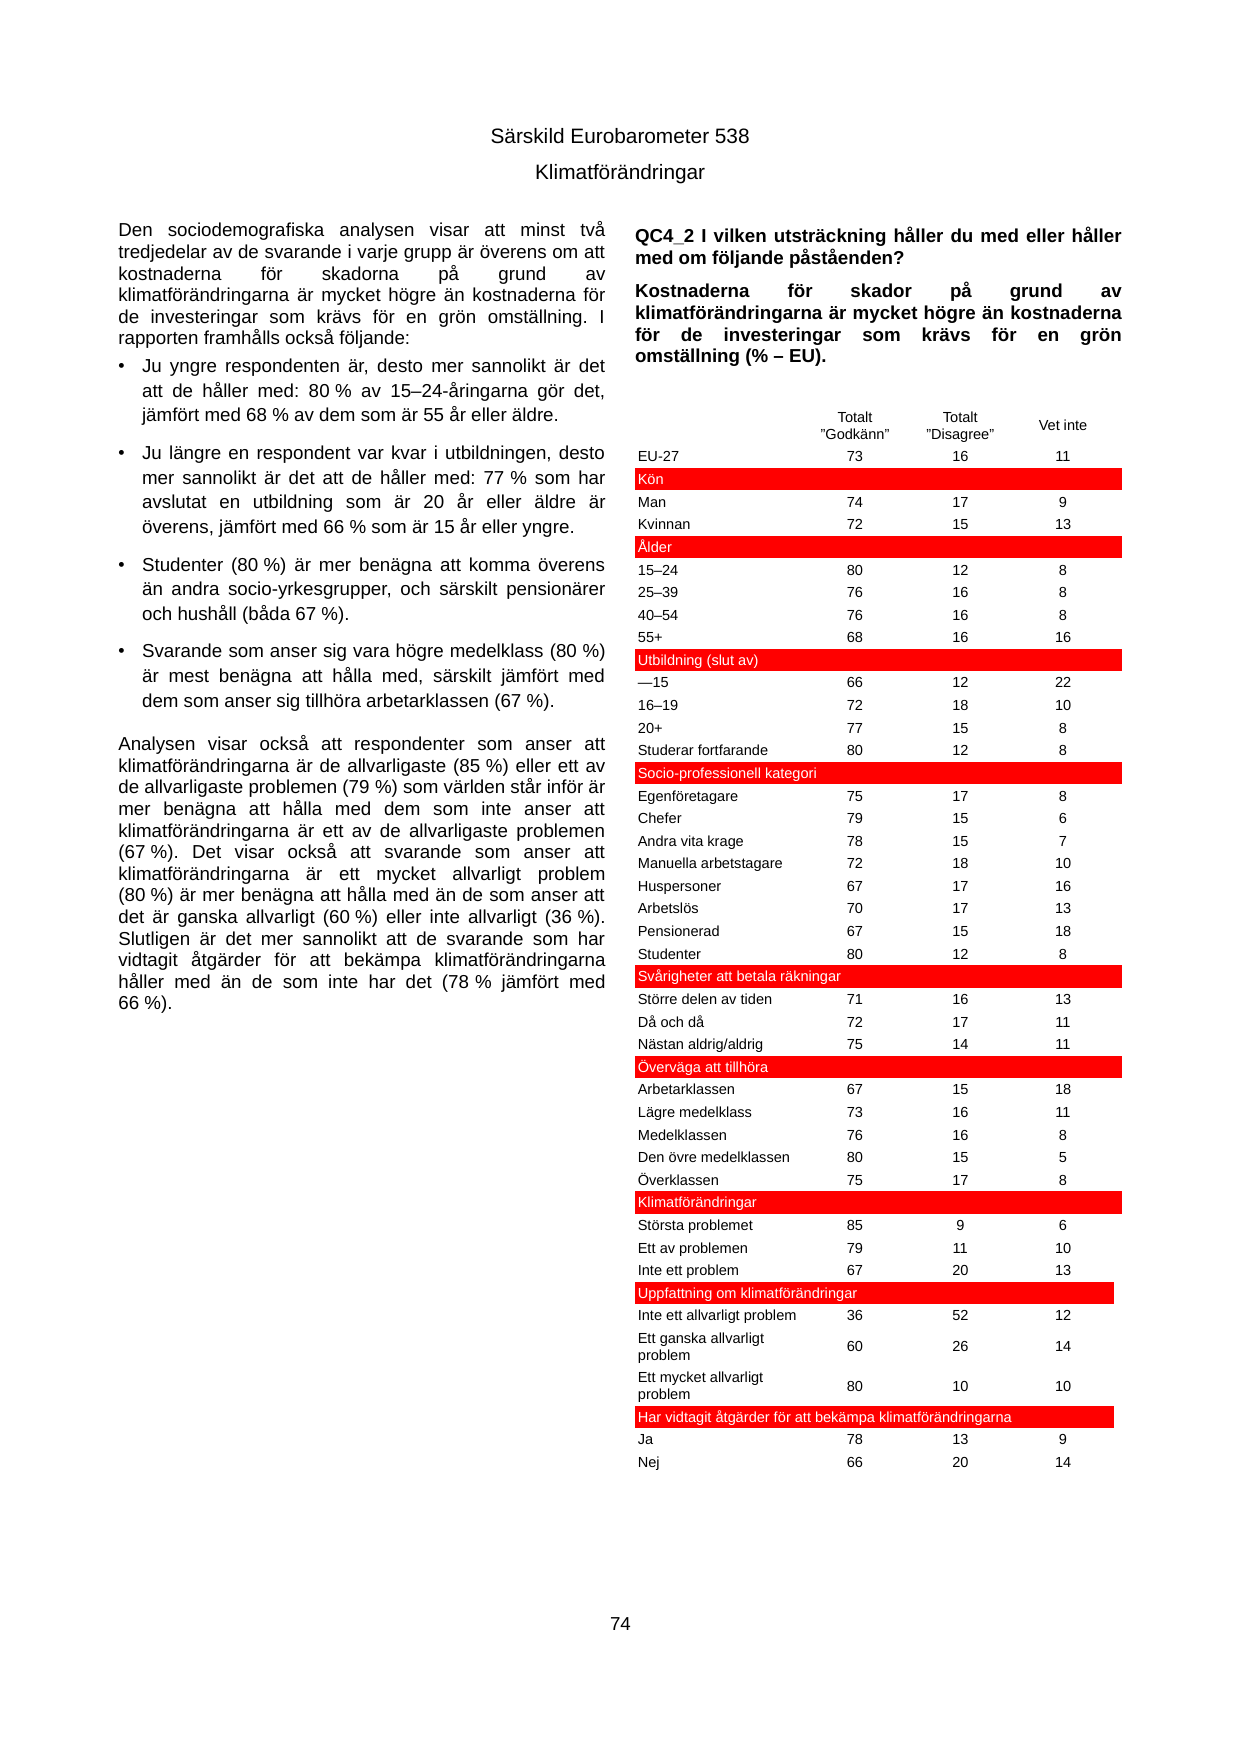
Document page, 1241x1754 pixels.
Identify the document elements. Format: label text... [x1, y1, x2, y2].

table_cell Studenter [635, 943, 805, 965]
table_cell 15 [904, 1078, 1016, 1101]
table_cell 80 [805, 739, 904, 762]
table_cell Utbildning (slut av) [635, 649, 1122, 671]
table_header Vet inte [1016, 406, 1109, 445]
table_cell 68 [805, 626, 904, 649]
table_cell 10 [1016, 1366, 1109, 1406]
table_cell Arbetslös [635, 897, 805, 920]
table_cell 72 [805, 513, 904, 536]
text Analysen visar också att respondenter som anser att klimatförändringarna är de allvarligaste (85 %) eller ett av de allvarligaste problemen (79 %) som världen står inför är mer benägna att hålla med dem som inte anser att klimatförändringarna är ett av de allvarligaste problemen (67 %). Det visar också att svarande som anser att klimatförändringarna är ett mycket allvarligt problem (80 %) är mer benägna att hålla med än de som anser att det är ganska allvarligt (60 %) eller inte allvarligt (36 %). Slutligen är det mer sannolikt att de svarande som har vidtagit åtgärder för att bekämpa klimatförändringarna håller med än de som inte har det (78 % jämfört med 66 %). [118, 733, 605, 1013]
table_cell 17 [904, 784, 1016, 807]
table_cell [1110, 1169, 1122, 1191]
table_cell 8 [1016, 716, 1109, 739]
table_cell 12 [904, 671, 1016, 694]
table_cell 52 [904, 1304, 1016, 1327]
table_cell 12 [1016, 1304, 1109, 1327]
table_cell 67 [805, 1078, 904, 1101]
table_cell Man [635, 490, 805, 513]
table_cell Största problemet [635, 1214, 805, 1236]
table_cell 67 [805, 1259, 904, 1282]
table_cell 79 [805, 1236, 904, 1259]
table_cell 15–24 [635, 558, 805, 581]
table_cell 10 [1016, 852, 1109, 875]
table_cell Uppfattning om klimatförändringar [635, 1282, 1114, 1304]
table_cell 67 [805, 875, 904, 897]
table_cell [1110, 671, 1122, 694]
table_cell [1110, 716, 1122, 739]
table_cell 17 [904, 490, 1016, 513]
table_cell 8 [1016, 739, 1109, 762]
table_cell Svårigheter att betala räkningar [635, 965, 1122, 988]
table_cell 14 [1016, 1327, 1109, 1366]
list Ju yngre respondenten är, desto mer sannolikt är det att de håller med: 80 % av 15–24-åringarna gör det, jämfört med 68 % av dem som är 55 år eller äldre. [118, 354, 605, 426]
table_cell 16 [904, 604, 1016, 626]
table_cell [1110, 988, 1122, 1010]
table_cell 85 [805, 1214, 904, 1236]
table_cell 12 [904, 739, 1016, 762]
table_cell 25–39 [635, 581, 805, 603]
table_cell 10 [1016, 1236, 1109, 1259]
table_cell 60 [805, 1327, 904, 1366]
table_cell 11 [1016, 1101, 1109, 1123]
table_cell Då och då [635, 1010, 805, 1033]
table_cell 72 [805, 1010, 904, 1033]
table_cell 80 [805, 1366, 904, 1406]
table_cell 17 [904, 875, 1016, 897]
table_cell 18 [904, 694, 1016, 716]
table_cell [1110, 1010, 1122, 1033]
table_cell 7 [1016, 830, 1109, 852]
table_cell [1110, 1146, 1122, 1168]
table_cell 16 [904, 445, 1016, 468]
table_cell Nästan aldrig/aldrig [635, 1033, 805, 1056]
table_cell 9 [1016, 1428, 1109, 1451]
table_cell Ålder [635, 536, 1122, 558]
table_cell Inte ett problem [635, 1259, 805, 1282]
table_cell [1110, 784, 1122, 807]
table_cell 15 [904, 716, 1016, 739]
table_cell Kön [635, 468, 1122, 490]
table_cell 9 [1016, 490, 1109, 513]
table_cell [1110, 581, 1122, 603]
table_cell 78 [805, 830, 904, 852]
table_cell 16 [904, 988, 1016, 1010]
table_cell [1110, 445, 1122, 468]
list Ju längre en respondent var kvar i utbildningen, desto mer sannolikt är det att de håller med: 77 % som har avslutat en utbildning som är 20 år eller äldre är överens, jämfört med 66 % som är 15 år eller yngre. [118, 442, 605, 538]
table_cell Den övre medelklassen [635, 1146, 805, 1168]
table_cell 20 [904, 1451, 1016, 1473]
table_cell 12 [904, 558, 1016, 581]
table_cell [1110, 852, 1122, 875]
table_cell 16 [1016, 875, 1109, 897]
table_cell Manuella arbetstagare [635, 852, 805, 875]
table_cell [1110, 875, 1122, 897]
table_cell [1110, 1033, 1122, 1056]
table_cell 75 [805, 1033, 904, 1056]
table_cell [1110, 943, 1122, 965]
table_cell 11 [1016, 445, 1109, 468]
table_header Totalt ”Disagree” [904, 406, 1016, 445]
table_cell 18 [1016, 1078, 1109, 1101]
table_cell 16 [904, 626, 1016, 649]
list Svarande som anser sig vara högre medelklass (80 %) är mest benägna att hålla med, särskilt jämfört med dem som anser sig tillhöra arbetarklassen (67 %). [118, 640, 605, 712]
list Studenter (80 %) är mer benägna att komma överens än andra socio-yrkesgrupper, och särskilt pensionärer och hushåll (båda 67 %). [118, 553, 605, 624]
table_cell [1110, 739, 1122, 762]
table_header [1110, 406, 1122, 445]
table_cell 8 [1016, 784, 1109, 807]
table_cell 70 [805, 897, 904, 920]
table_cell 8 [1016, 581, 1109, 603]
table_cell Kvinnan [635, 513, 805, 536]
table_cell 73 [805, 1101, 904, 1123]
text Den sociodemografiska analysen visar att minst två tredjedelar av de svarande i varje grupp är överens om att kostnaderna för skadorna på grund av klimatförändringarna är mycket högre än kostnaderna för de investeringar som krävs för en grön omställning. I rapporten framhålls också följande: [118, 219, 605, 349]
table_cell 55+ [635, 626, 805, 649]
table_cell Chefer [635, 807, 805, 829]
table_cell 15 [904, 807, 1016, 829]
table_cell Andra vita krage [635, 830, 805, 852]
table_cell 76 [805, 1123, 904, 1146]
table_cell 15 [904, 513, 1016, 536]
table_cell 20+ [635, 716, 805, 739]
table_cell [1110, 1428, 1122, 1451]
table_cell 14 [904, 1033, 1016, 1056]
table_cell 13 [1016, 1259, 1109, 1282]
table_cell 36 [805, 1304, 904, 1327]
table_cell Har vidtagit åtgärder för att bekämpa klimatförändringarna [635, 1406, 1114, 1428]
table_cell 22 [1016, 671, 1109, 694]
table_cell 17 [904, 1010, 1016, 1033]
table_cell 13 [904, 1428, 1016, 1451]
table_cell 15 [904, 920, 1016, 942]
table_cell 8 [1016, 558, 1109, 581]
table_cell 73 [805, 445, 904, 468]
table_cell 10 [1016, 694, 1109, 716]
table_cell [1110, 1366, 1122, 1406]
table_cell 80 [805, 1146, 904, 1168]
table_cell 17 [904, 1169, 1016, 1191]
table_cell 13 [1016, 897, 1109, 920]
table_cell 75 [805, 784, 904, 807]
table_cell 74 [805, 490, 904, 513]
table_cell 40–54 [635, 604, 805, 626]
table_cell 75 [805, 1169, 904, 1191]
text Kostnaderna för skador på grund av klimatförändringarna är mycket högre än kostnaderna för de investeringar som krävs för en grön omställning (% – EU). [635, 280, 1122, 366]
table_cell 14 [1016, 1451, 1109, 1473]
table_cell 6 [1016, 807, 1109, 829]
table_cell 77 [805, 716, 904, 739]
table_cell 8 [1016, 1169, 1109, 1191]
table_cell EU-27 [635, 445, 805, 468]
table_header Totalt ”Godkänn” [805, 406, 904, 445]
table_cell 5 [1016, 1146, 1109, 1168]
table_cell Egenföretagare [635, 784, 805, 807]
table_cell 76 [805, 581, 904, 603]
table_cell 16–19 [635, 694, 805, 716]
table_cell 9 [904, 1214, 1016, 1236]
table_cell 16 [1016, 626, 1109, 649]
table_cell Överväga att tillhöra [635, 1056, 1122, 1078]
table_cell Inte ett allvarligt problem [635, 1304, 805, 1327]
table_cell 8 [1016, 604, 1109, 626]
table_cell 15 [904, 1146, 1016, 1168]
table_cell [1110, 626, 1122, 649]
table_cell [1110, 897, 1122, 920]
table_cell Ja [635, 1428, 805, 1451]
table_cell Socio-professionell kategori [635, 762, 1122, 784]
table_cell [1110, 807, 1122, 829]
table_cell 11 [904, 1236, 1016, 1259]
table_cell 26 [904, 1327, 1016, 1366]
table_cell 80 [805, 943, 904, 965]
table_cell [1110, 1327, 1122, 1366]
table_cell [1114, 1282, 1122, 1304]
table_cell [1110, 830, 1122, 852]
table_cell Ett mycket allvarligt problem [635, 1366, 805, 1406]
table_cell Medelklassen [635, 1123, 805, 1146]
table_cell 71 [805, 988, 904, 1010]
table_cell Pensionerad [635, 920, 805, 942]
text QC4_2 I vilken utsträckning håller du med eller håller med om följande påståenden? [635, 225, 1122, 268]
table_cell 6 [1016, 1214, 1109, 1236]
table_cell Lägre medelklass [635, 1101, 805, 1123]
table_cell 67 [805, 920, 904, 942]
table_cell [1110, 1123, 1122, 1146]
table_cell [1110, 558, 1122, 581]
table_header [635, 406, 805, 445]
table_cell 76 [805, 604, 904, 626]
table_cell 8 [1016, 943, 1109, 965]
table_cell 11 [1016, 1010, 1109, 1033]
table_cell Större delen av tiden [635, 988, 805, 1010]
table_cell [1110, 1304, 1122, 1327]
table_cell 66 [805, 1451, 904, 1473]
table_cell [1110, 1101, 1122, 1123]
table_cell 72 [805, 852, 904, 875]
table_cell 13 [1016, 513, 1109, 536]
table_cell [1110, 513, 1122, 536]
table_cell —15 [635, 671, 805, 694]
table_cell Ett av problemen [635, 1236, 805, 1259]
table_cell [1110, 1451, 1122, 1473]
table_cell 13 [1016, 988, 1109, 1010]
table_cell 11 [1016, 1033, 1109, 1056]
table_cell [1110, 604, 1122, 626]
table_cell [1110, 1259, 1122, 1282]
table_cell 17 [904, 897, 1016, 920]
table_cell 8 [1016, 1123, 1109, 1146]
table_cell 16 [904, 581, 1016, 603]
table_cell 72 [805, 694, 904, 716]
table_cell Huspersoner [635, 875, 805, 897]
table_cell Klimatförändringar [635, 1191, 1122, 1214]
table_cell [1110, 1236, 1122, 1259]
table_cell [1114, 1406, 1122, 1428]
table_cell Arbetarklassen [635, 1078, 805, 1101]
table_cell 16 [904, 1123, 1016, 1146]
table_cell 12 [904, 943, 1016, 965]
table_cell Nej [635, 1451, 805, 1473]
table_cell 18 [904, 852, 1016, 875]
table_cell [1110, 1214, 1122, 1236]
table_cell [1110, 490, 1122, 513]
table_cell 78 [805, 1428, 904, 1451]
table_cell 18 [1016, 920, 1109, 942]
table_cell [1110, 920, 1122, 942]
table_cell 79 [805, 807, 904, 829]
table_cell 20 [904, 1259, 1016, 1282]
table_cell Överklassen [635, 1169, 805, 1191]
table_cell 15 [904, 830, 1016, 852]
table_cell 66 [805, 671, 904, 694]
table_cell 10 [904, 1366, 1016, 1406]
table_cell 16 [904, 1101, 1016, 1123]
table_cell [1110, 1078, 1122, 1101]
table_cell 80 [805, 558, 904, 581]
table_cell Ett ganska allvarligt problem [635, 1327, 805, 1366]
table_cell Studerar fortfarande [635, 739, 805, 762]
table_cell [1110, 694, 1122, 716]
